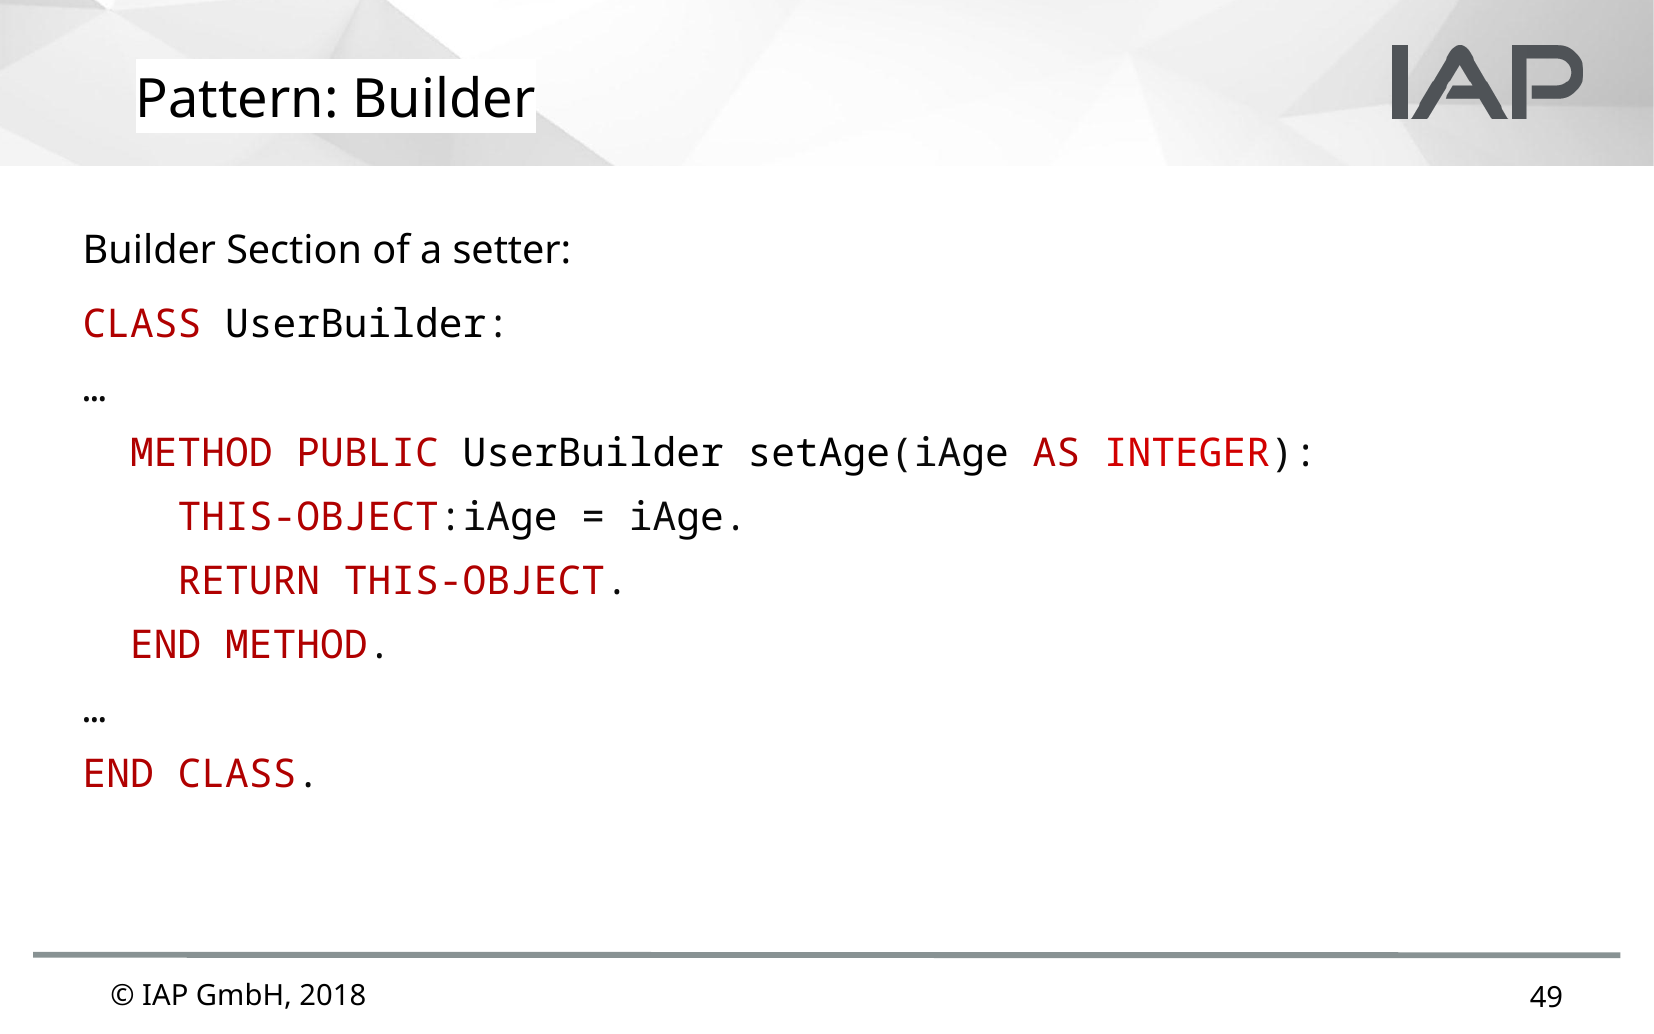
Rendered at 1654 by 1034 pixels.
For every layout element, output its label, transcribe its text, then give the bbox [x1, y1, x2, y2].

list Builder Section of a setter: [82, 221, 1571, 295]
picture [0, 0, 1654, 166]
list CLASS UserBuilder: … METHOD PUBLIC UserBuilder setAge(iAge AS INTEGER): THIS-OBJECT:iAge = iAge. RETURN THIS-OBJECT. END METHOD. … END CLASS. [82, 295, 1571, 915]
title Pattern: Builder [135, 41, 1264, 152]
